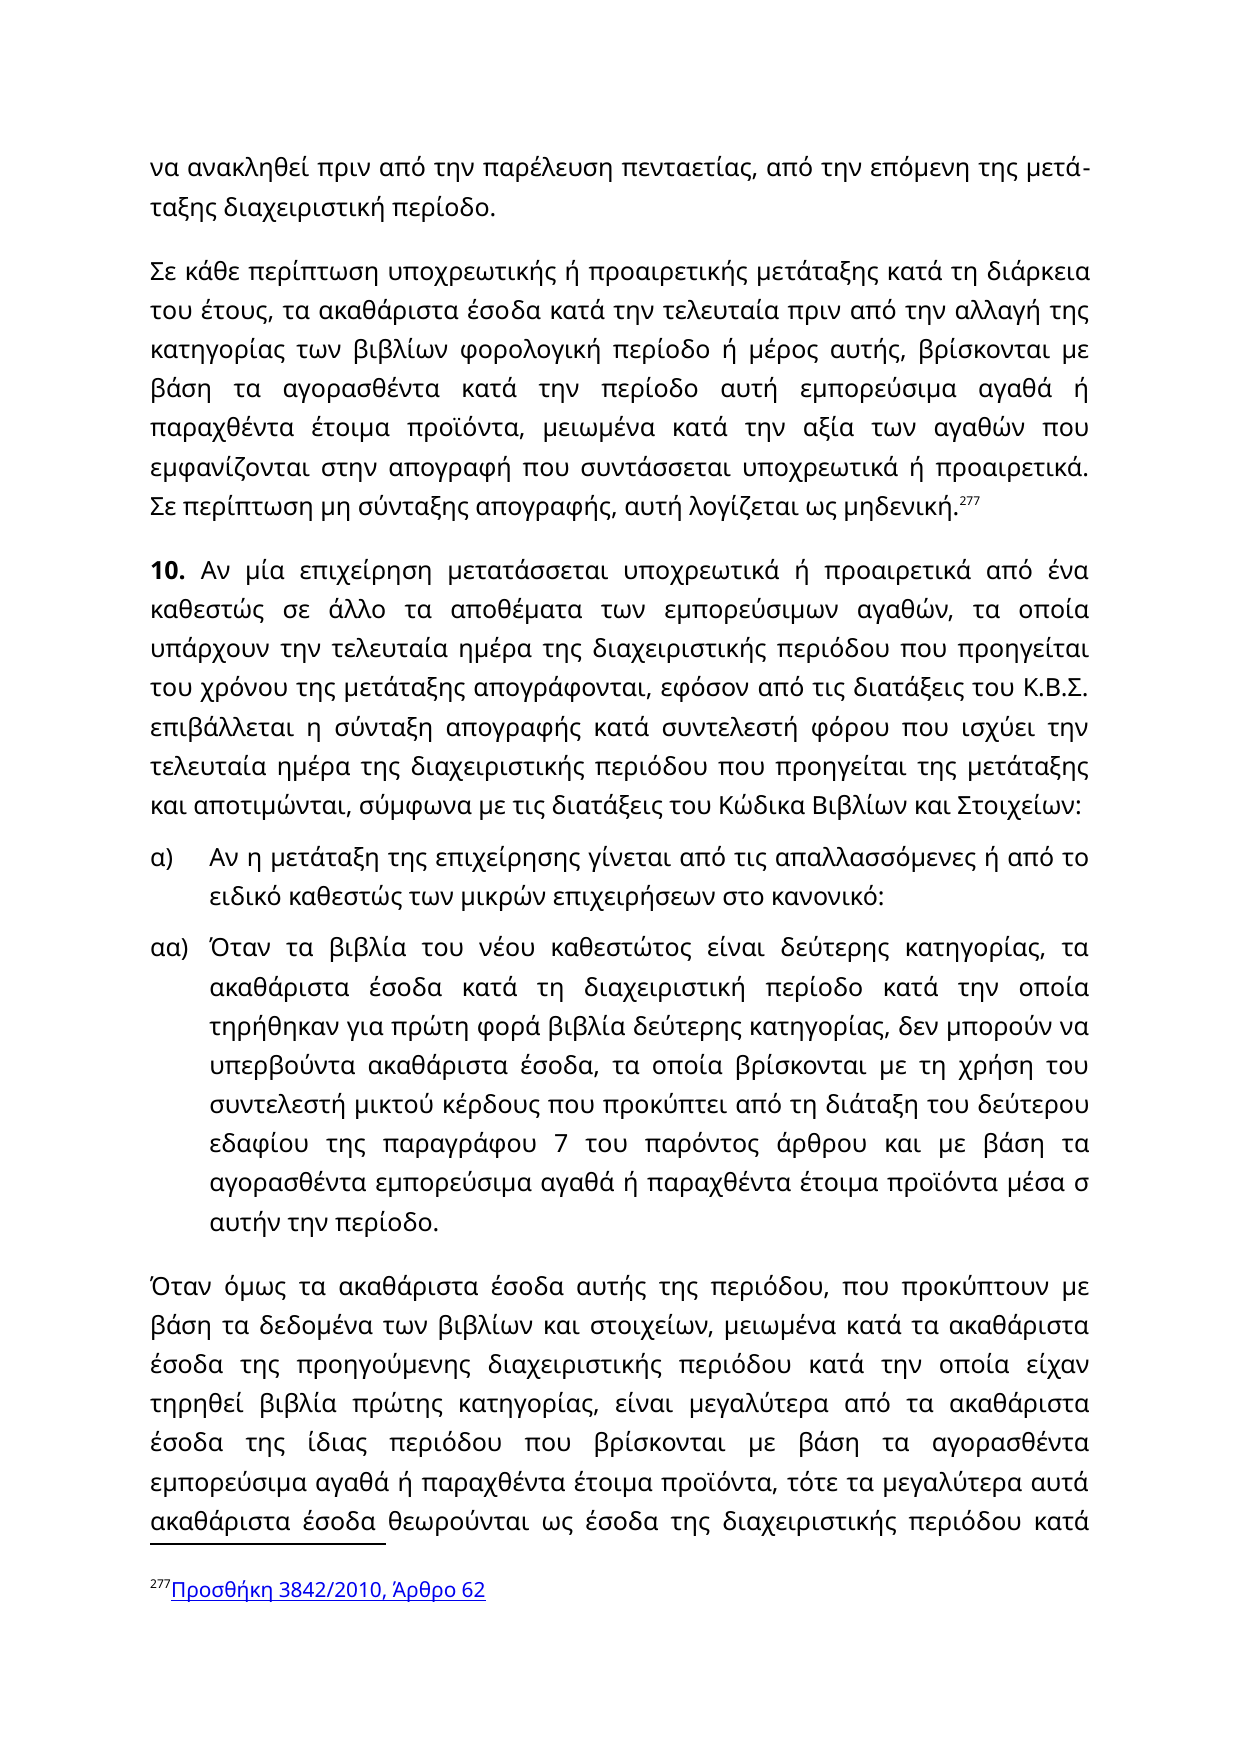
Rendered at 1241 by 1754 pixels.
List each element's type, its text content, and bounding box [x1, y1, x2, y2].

text 10. Αν μία επιχείρηση μετατάσσεται υποχρεωτικά ή προαιρετικά από ένα καθεστώς σε άλλο τα αποθέματα των εμπορεύσιμων αγαθών, τα οποία υπάρχουν την τελευταία ημέρα της διαχειριστικής περιόδου που προηγείται του χρόνου της μετάταξης απογράφονται, εφόσον από τις διατάξεις του Κ.Β.Σ. επιβάλλεται η σύνταξη απογραφής κατά συντελεστή φόρου που ισχύει την τελευταία ημέρα της διαχειριστικής περιόδου που προηγείται της μετάταξης και αποτιμώνται, σύμφωνα με τις διατάξεις του Κώδικα Βιβλίων και Στοιχείων: [150, 552, 1090, 822]
text να ανακληθεί πριν από την παρέλευση πενταετίας, από την επόμενη της μετά­ταξης διαχειριστική περίοδο. [150, 150, 1090, 223]
text Προσθήκη 3842/2010, Άρθρο 62 [150, 1576, 1090, 1604]
list α) Αν η μετάταξη της επιχείρησης γίνεται από τις απαλλασσόμενες ή από το ειδικό καθεστώς των μικρών επιχειρήσεων στο κανονικό: [150, 839, 1090, 912]
list αα) Όταν τα βιβλία του νέου καθεστώτος είναι δεύτερης κατηγορίας, τα ακαθάριστα έσοδα κατά τη διαχειριστική περίοδο κατά την οποία τηρήθηκαν για πρώτη φορά βιβλία δεύτερης κατηγορίας, δεν μπορούν να υπερβούντα ακαθάριστα έσοδα, τα οποία βρίσκονται με τη χρήση του συντελεστή μικτού κέρδους που προκύπτει από τη διάταξη του δεύτερου εδαφίου της παραγράφου 7 του παρόντος άρθρου και με βάση τα αγορασθέντα εμπορεύσιμα αγαθά ή παραχθέντα έτοιμα προϊόντα μέσα σ αυτήν την περίοδο. [150, 930, 1090, 1238]
text Σε κάθε περίπτωση υποχρεωτικής ή προαιρετικής με­τάταξης κατά τη διάρκεια του έτους, τα ακαθάριστα έσο­δα κατά την τελευταία πριν από την αλλαγή της κατηγο­ρίας των βιβλίων φορολογική περίοδο ή μέρος αυτής, βρίσκονται με βάση τα αγορασθέντα κατά την περίοδο αυτή εμπορεύσιμα αγαθά ή παραχθέντα έτοιμα προϊό­ντα, μειωμένα κατά την αξία των αγαθών που εμφανίζο­νται στην απογραφή που συντάσσεται υποχρεωτικά ή προαιρετικά. Σε περίπτωση μη σύνταξης απογραφής, αυ­τή λογίζεται ως μηδενική. [150, 253, 1090, 522]
text Όταν όμως τα ακαθάριστα έσοδα αυτής της περιόδου, που προκύπτουν με βάση τα δεδομένα των βιβλίων και στοιχείων, μειωμένα κατά τα ακαθάριστα έσοδα της προηγούμενης διαχειριστικής περιόδου κατά την οποία είχαν τηρηθεί βιβλία πρώτης κατηγορίας, είναι μεγαλύτερα από τα ακαθάριστα έσοδα της ίδιας περιόδου που βρίσκονται με βάση τα αγορασθέντα εμπορεύσιμα αγαθά ή παραχθέντα έτοιμα προϊόντα, τότε τα μεγαλύτερα αυτά ακαθάριστα έσοδα θεωρούνται ως έσοδα της διαχειριστικής περιόδου κατά [150, 1268, 1090, 1537]
